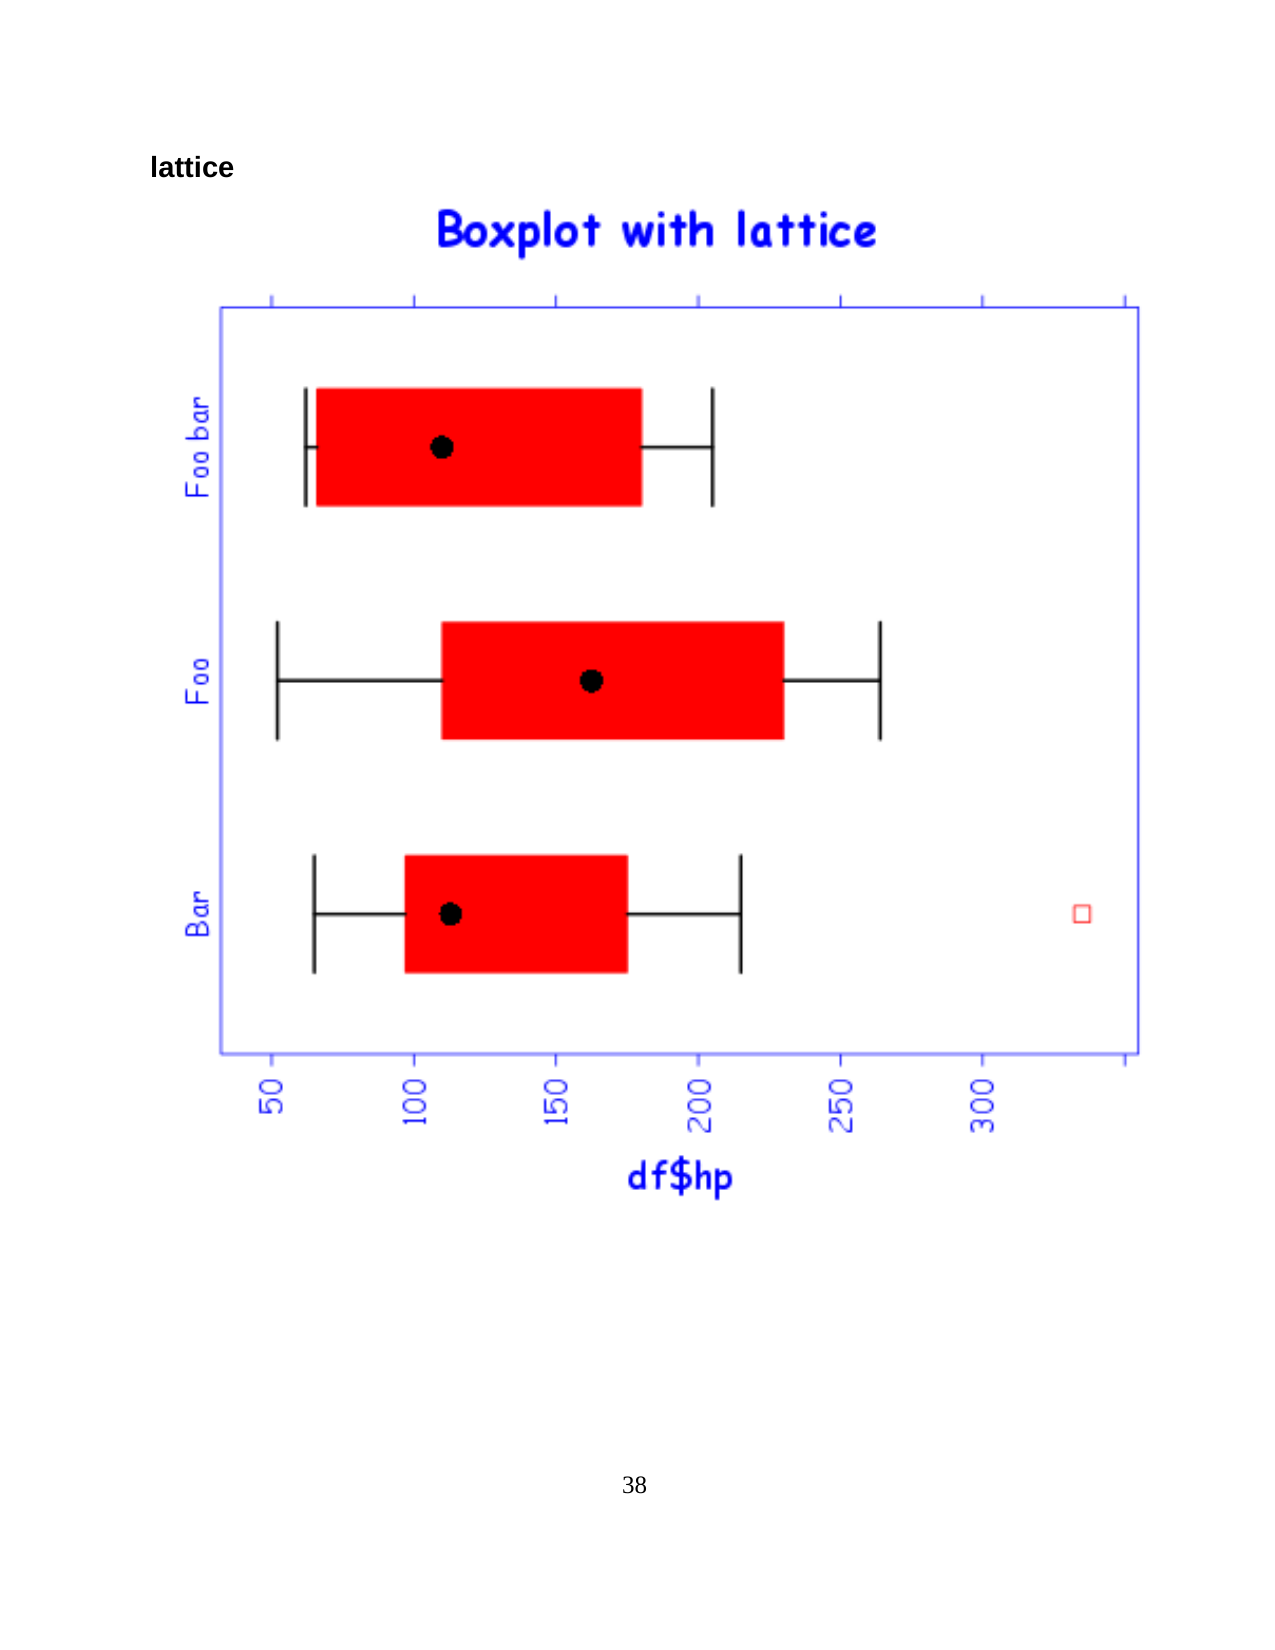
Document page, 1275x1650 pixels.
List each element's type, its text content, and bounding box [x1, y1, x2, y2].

subtitle lattice [150, 150, 1125, 183]
picture [150, 196, 1163, 1209]
